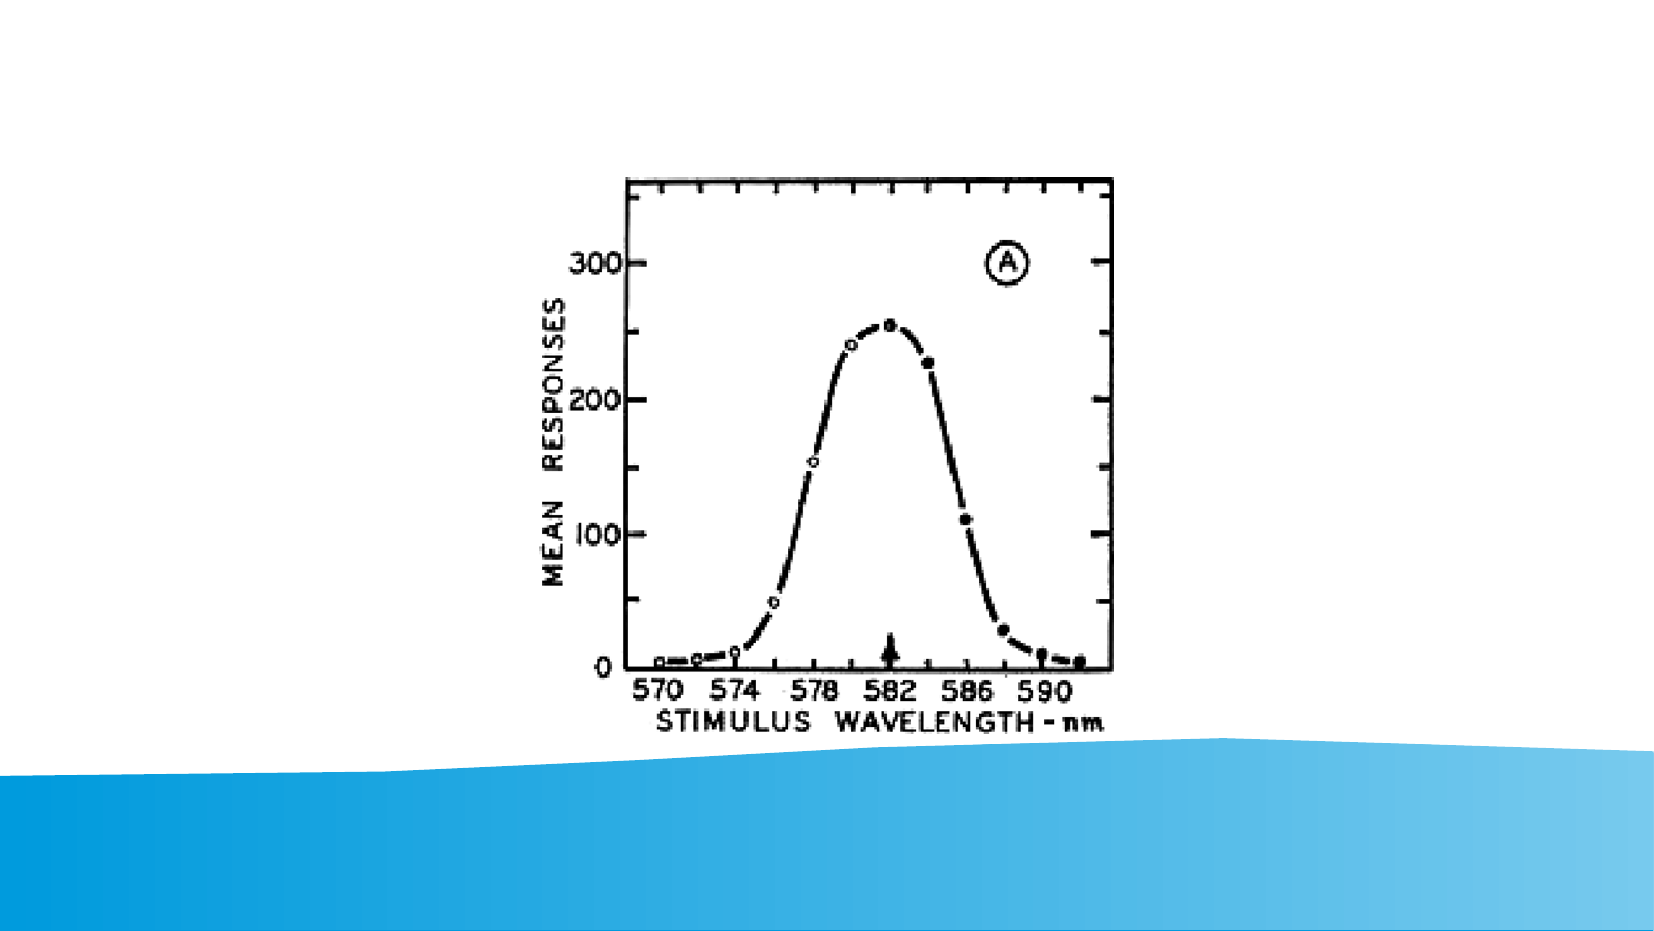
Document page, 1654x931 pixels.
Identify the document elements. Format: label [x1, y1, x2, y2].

picture [539, 177, 1114, 734]
